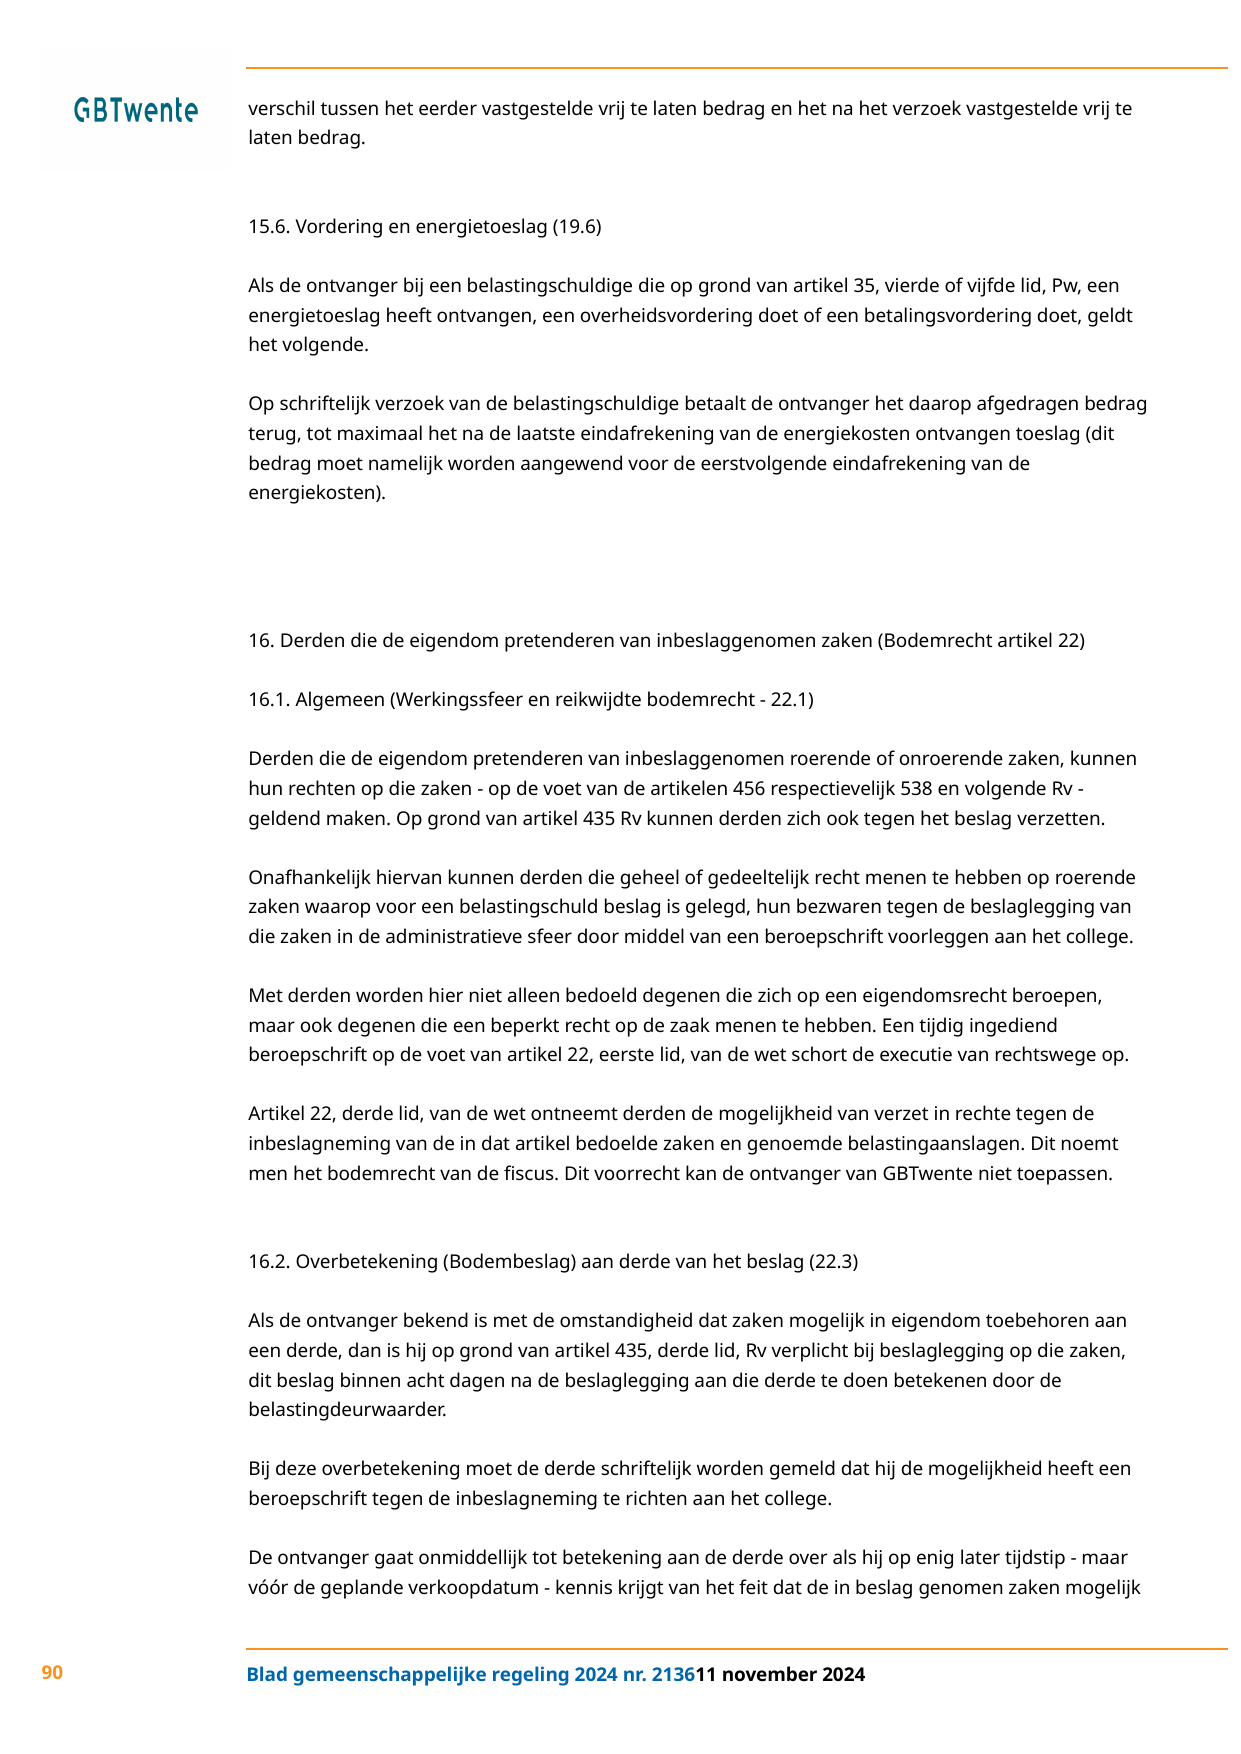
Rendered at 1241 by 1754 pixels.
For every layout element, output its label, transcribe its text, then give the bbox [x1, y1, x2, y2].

text 16.1. Algemeen (Werkingssfeer en reikwijdte bodemrecht - 22.1) [248, 686, 1152, 712]
text De ontvanger gaat onmiddellijk tot betekening aan de derde over als hij op enig later tijdstip - maar vóór de geplande verkoopdatum - kennis krijgt van het feit dat de in beslag genomen zaken mogelijk [248, 1544, 1152, 1600]
text Op schriftelijk verzoek van de belastingschuldige betaalt de ontvanger het daarop afgedragen bedrag terug, tot maximaal het na de laatste eindafrekening van de energiekosten ontvangen toeslag (dit bedrag moet namelijk worden aangewend voor de eerstvolgende eindafrekening van de energiekosten). [248, 391, 1152, 505]
text verschil tussen het eerder vastgestelde vrij te laten bedrag en het na het verzoek vastgestelde vrij te laten bedrag. [248, 95, 1152, 150]
text 16.2. Overbetekening (Bodembeslag) aan derde van het beslag (22.3) [248, 1248, 1152, 1274]
text Artikel 22, derde lid, van de wet ontneemt derden de mogelijkheid van verzet in rechte tegen de inbeslagneming van de in dat artikel bedoelde zaken en genoemde belastingaanslagen. Dit noemt men het bodemrecht van de fiscus. Dit voorrecht kan de ontvanger van GBTwente niet toepassen. [248, 1101, 1152, 1186]
text Derden die de eigendom pretenderen van inbeslaggenomen roerende of onroerende zaken, kunnen hun rechten op die zaken - op de voet van de artikelen 456 respectievelijk 538 en volgende Rv - geldend maken. Op grond van artikel 435 Rv kunnen derden zich ook tegen het beslag verzetten. [248, 746, 1152, 831]
text Als de ontvanger bekend is met de omstandigheid dat zaken mogelijk in eigendom toebehoren aan een derde, dan is hij op grond van artikel 435, derde lid, Rv verplicht bij beslaglegging op die zaken, dit beslag binnen acht dagen na de beslaglegging aan die derde te doen betekenen door de belastingdeurwaarder. [248, 1308, 1152, 1422]
text 15.6. Vordering en energietoeslag (19.6) [248, 213, 1152, 239]
text Bij deze overbetekening moet de derde schriftelijk worden gemeld dat hij de mogelijkheid heeft een beroepschrift tegen de inbeslagneming te richten aan het college. [248, 1456, 1152, 1511]
text Met derden worden hier niet alleen bedoeld degenen die zich op een eigendomsrecht beroepen, maar ook degenen die een beperkt recht op de zaak menen te hebben. Een tijdig ingediend beroepschrift op de voet van artikel 22, eerste lid, van de wet schort de executie van rechtswege op. [248, 982, 1152, 1067]
text Onafhankelijk hiervan kunnen derden die geheel of gedeeltelijk recht menen te hebben op roerende zaken waarop voor een belastingschuld beslag is gelegd, hun bezwaren tegen de beslaglegging van die zaken in de administratieve sfeer door middel van een beroepschrift voorleggen aan het college. [248, 864, 1152, 949]
text Als de ontvanger bij een belastingschuldige die op grond van artikel 35, vierde of vijfde lid, Pw, een energietoeslag heeft ontvangen, een overheidsvordering doet of een betalingsvordering doet, geldt het volgende. [248, 272, 1152, 357]
picture [41, 47, 231, 172]
text 16. Derden die de eigendom pretenderen van inbeslaggenomen zaken (Bodemrecht artikel 22) [248, 627, 1152, 653]
